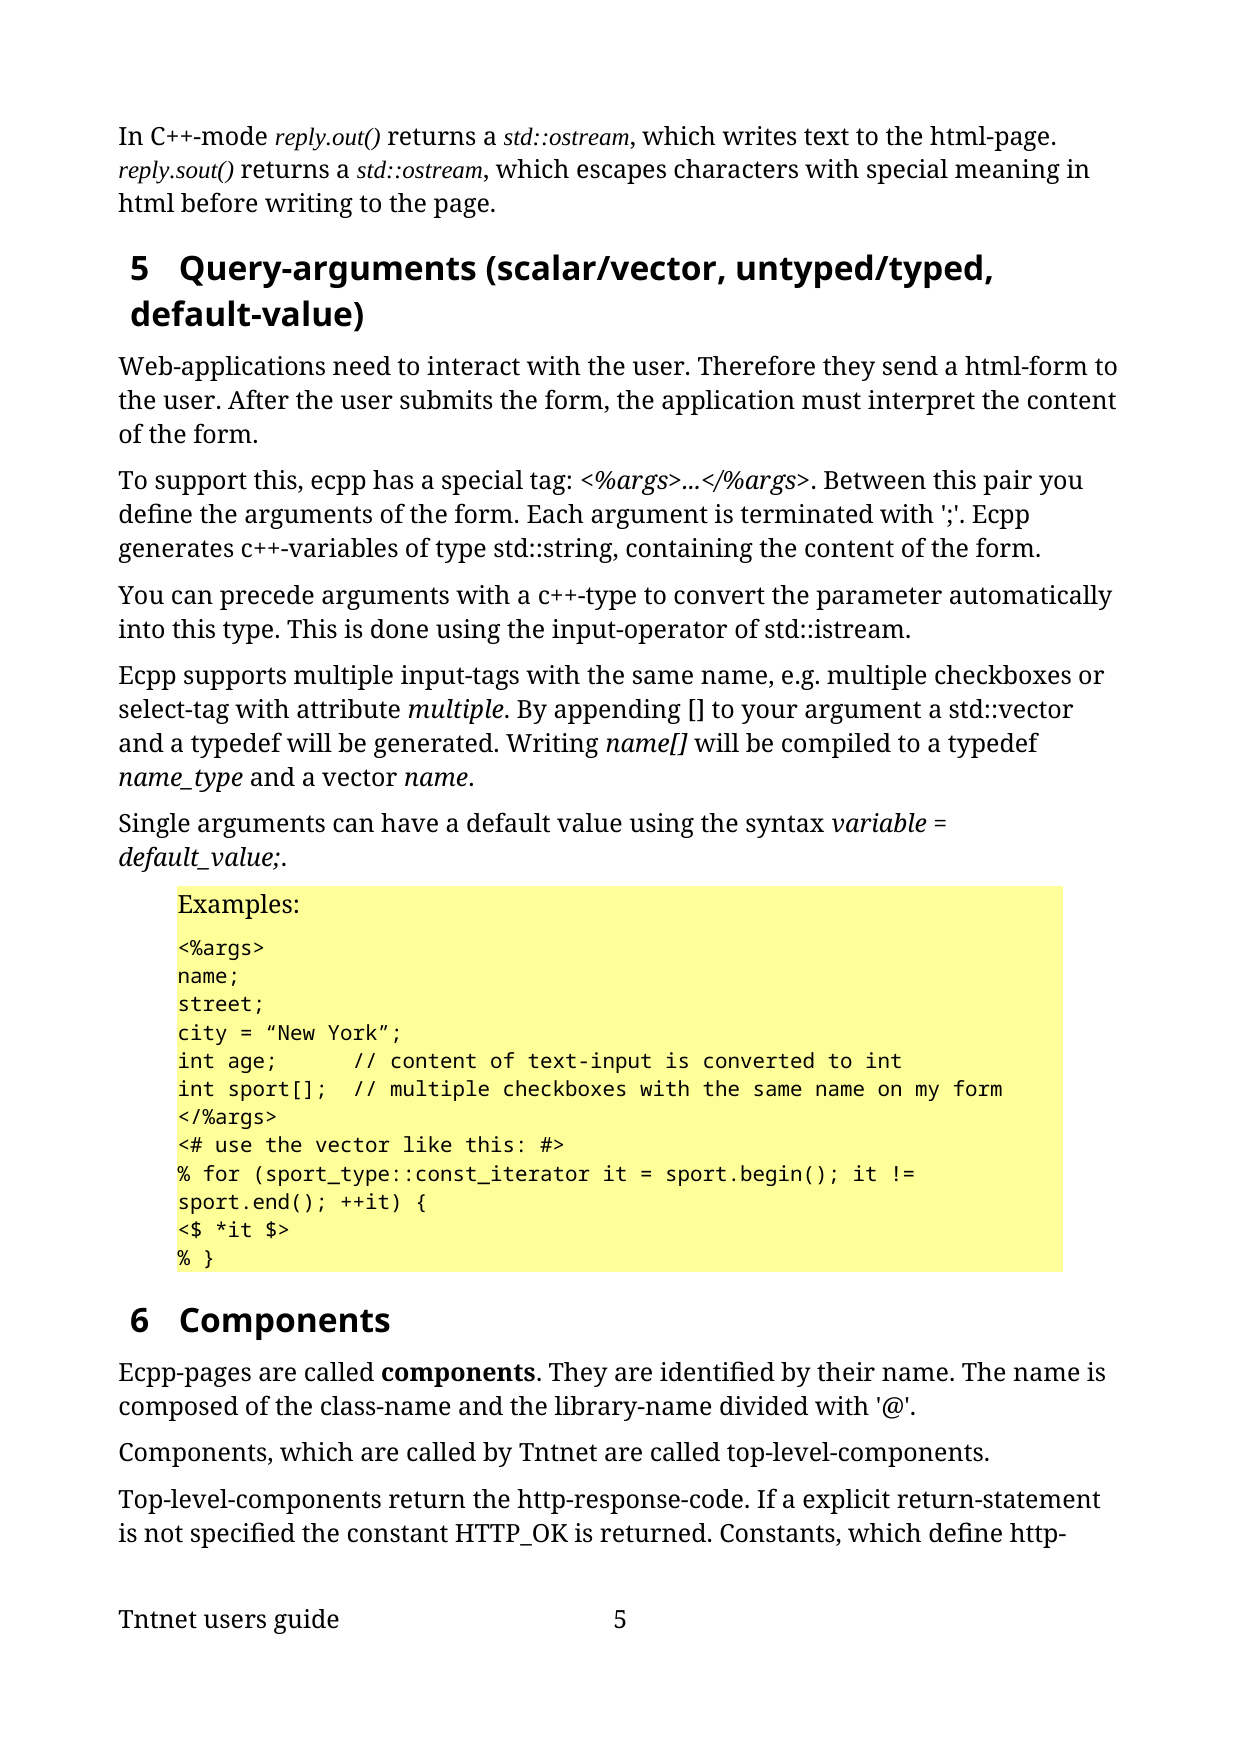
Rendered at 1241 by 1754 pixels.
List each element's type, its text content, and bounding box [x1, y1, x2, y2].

text % } [177, 1243, 1063, 1272]
text In C++-mode reply.out() returns a std::ostream, which writes text to the html-page. reply.sout() returns a std::ostream, which escapes characters with special meaning in html before writing to the page. [118, 118, 1122, 220]
text You can precede arguments with a c++-type to convert the parameter automatically into this type. This is done using the input-operator of std::istream. [118, 577, 1122, 645]
text name; [177, 961, 1063, 989]
text Components, which are called by Tntnet are called top-level-components. [118, 1435, 1122, 1469]
text </%args> [177, 1102, 1063, 1131]
text Ecpp-pages are called components. They are identified by their name. The name is composed of the class-name and the library-name divided with '@'. [118, 1355, 1122, 1423]
text <$ *it $> [177, 1215, 1063, 1243]
text Ecpp supports multiple input-tags with the same name, e.g. multiple checkboxes or select-tag with attribute multiple. By appending [] to your argument a std::vector and a typedef will be generated. Writing name[] will be compiled to a typedef name_type and a vector name. [118, 658, 1122, 793]
text Single arguments can have a default value using the syntax variable = default_value;. [118, 806, 1122, 874]
text city = “New York”; [177, 1018, 1063, 1046]
subtitle Query-arguments (scalar/vector, untyped/typed, default-value) [118, 245, 1122, 336]
text % for (sport_type::const_iterator it = sport.begin(); it != sport.end(); ++it) { [177, 1159, 1063, 1215]
text <%args> [177, 933, 1063, 961]
text Web-applications need to interact with the user. Therefore they send a html-form to the user. After the user submits the form, the application must interpret the content of the form. [118, 348, 1122, 450]
text Examples: [177, 886, 1063, 920]
text Top-level-components return the http-response-code. If a explicit return-statement is not specified the constant HTTP_OK is returned. Constants, which define http- [118, 1482, 1122, 1549]
text To support this, ecpp has a special tag: <%args>...</%args>. Between this pair you define the arguments of the form. Each argument is terminated with ';'. Ecpp generates c++-variables of type std::string, containing the content of the form. [118, 463, 1122, 565]
text <# use the vector like this: #> [177, 1131, 1063, 1159]
text street; [177, 989, 1063, 1018]
text int age; // content of text-input is converted to int [177, 1046, 1063, 1074]
text int sport[]; // multiple checkboxes with the same name on my form [177, 1074, 1063, 1102]
subtitle Components [118, 1297, 1122, 1342]
